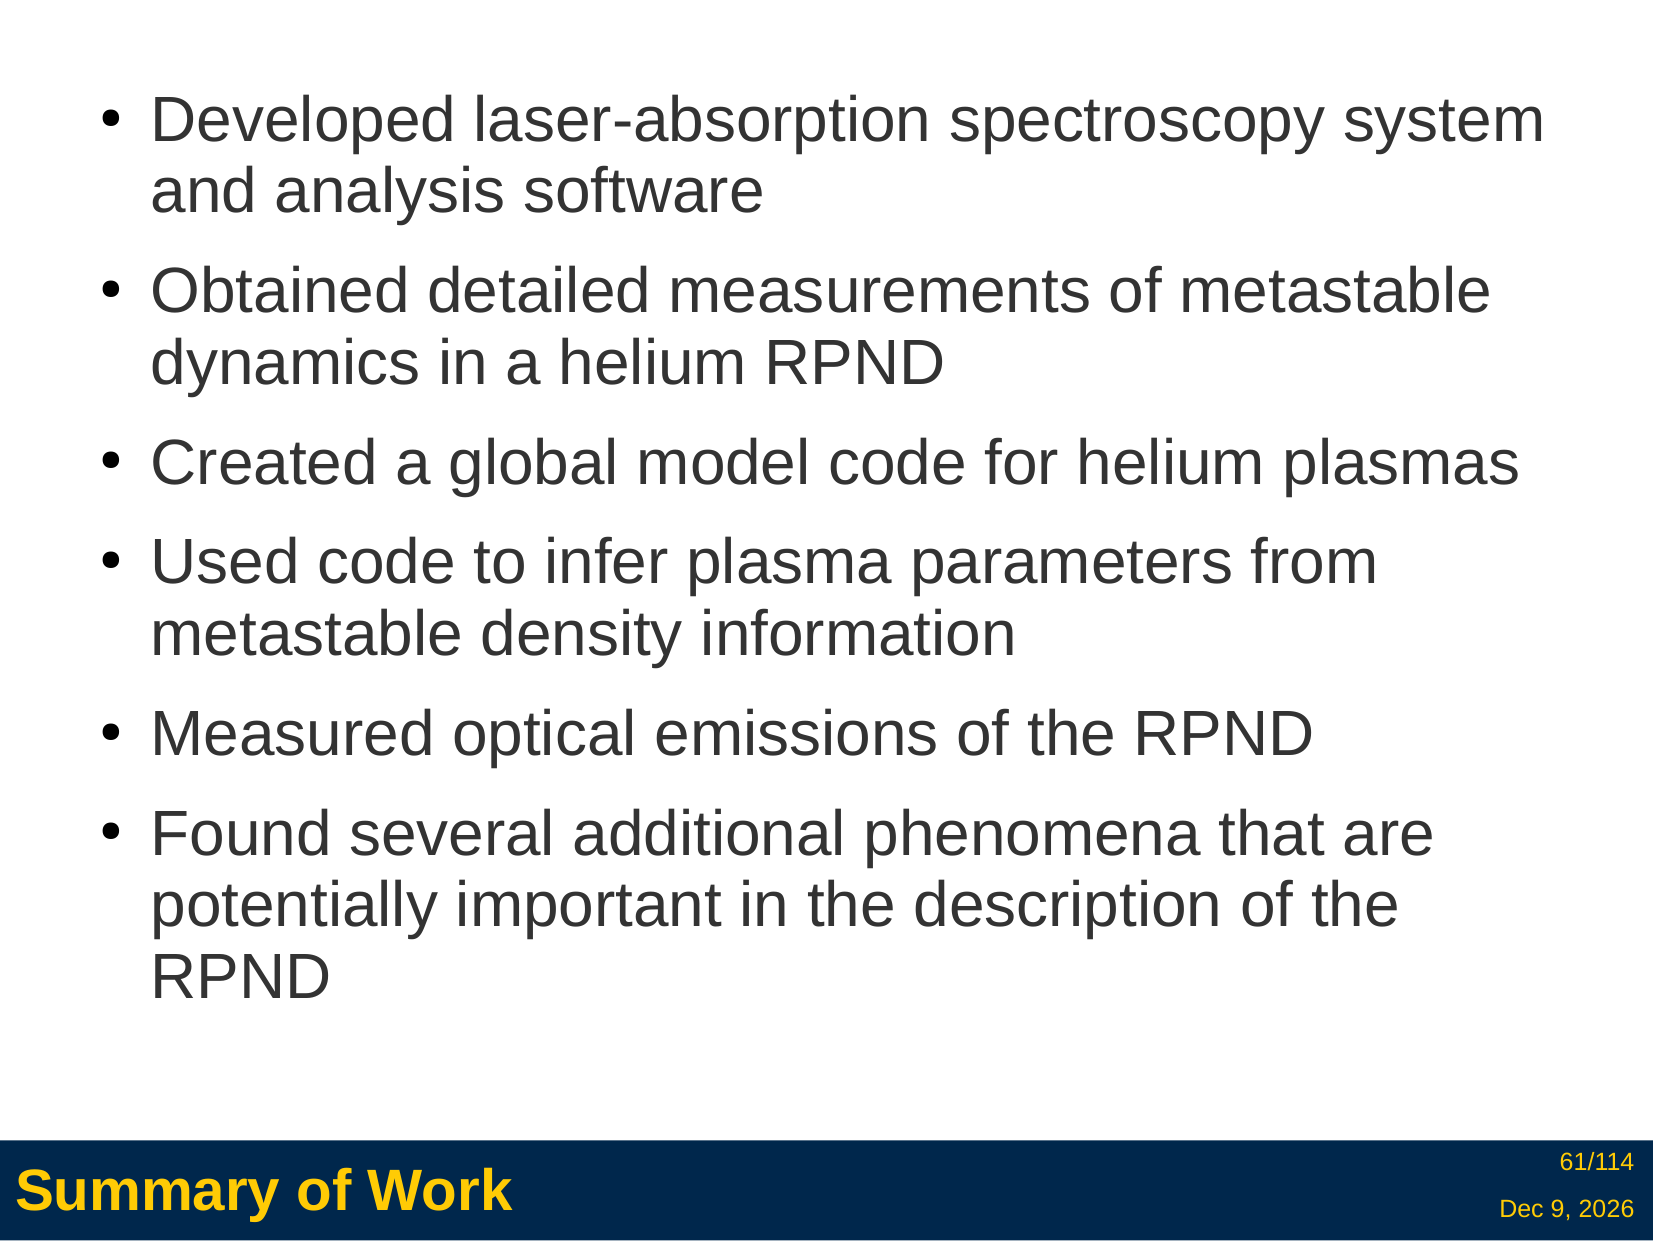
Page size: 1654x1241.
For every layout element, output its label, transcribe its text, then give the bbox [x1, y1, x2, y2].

list Developed laser-absorption spectroscopy system and analysis software Obtained detailed measurements of metastable dynamics in a helium RPND Created a global model code for helium plasmas Used code to infer plasma parameters from metastable density information Measured optical emissions of the RPND Found several additional phenomena that are potentially important in the description of the RPND [82, 75, 1571, 1021]
title Summary of Work [14, 1140, 1380, 1241]
